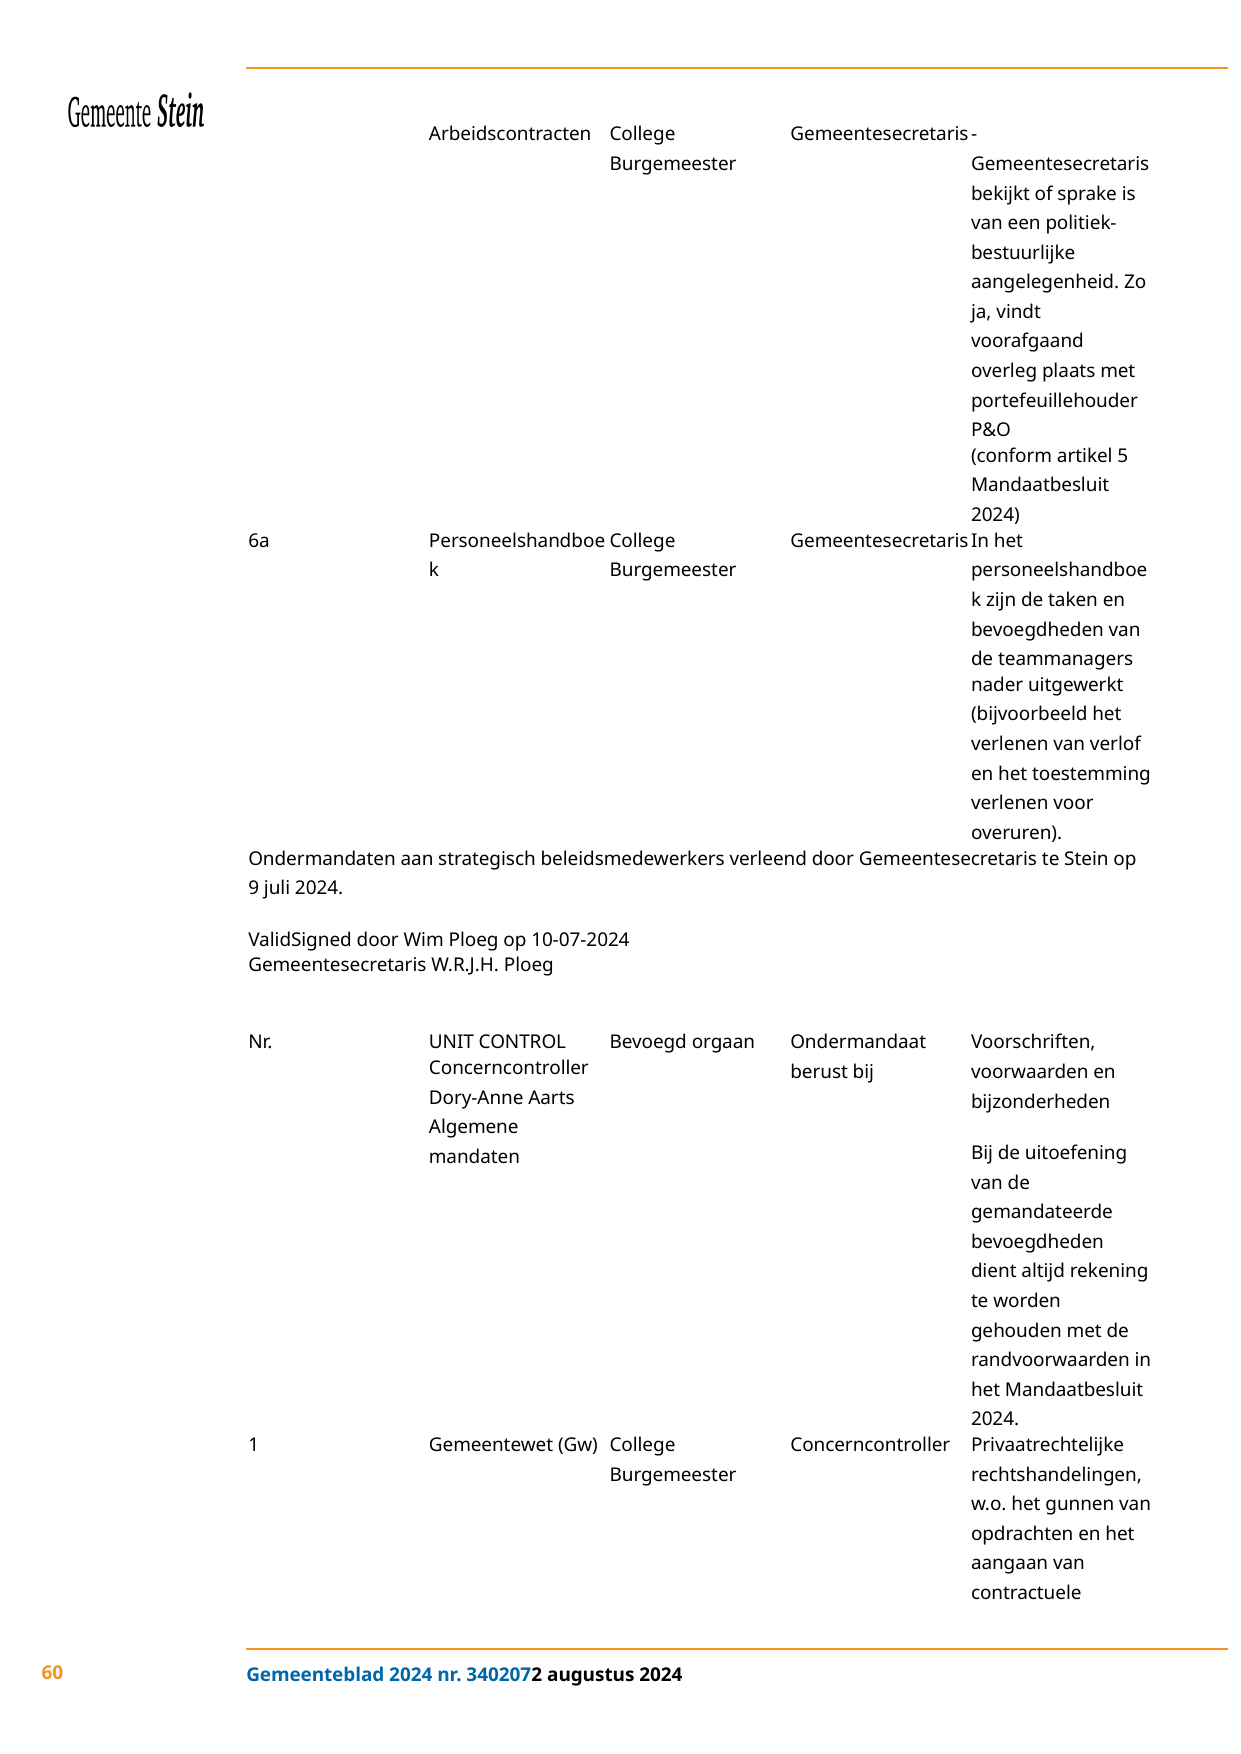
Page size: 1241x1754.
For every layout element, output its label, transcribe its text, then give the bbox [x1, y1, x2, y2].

table_cell [971, 1003, 1152, 1029]
table_cell [609, 1003, 790, 1029]
table_cell Gemeentewet (Gw) [429, 1431, 609, 1605]
picture [41, 47, 231, 172]
table_cell [248, 95, 429, 527]
table_cell Gemeentesecretaris [790, 527, 971, 845]
table_cell Bevoegd orgaan [609, 1029, 790, 1113]
table_cell Concerncontroller [790, 1431, 971, 1605]
table_cell In het personeelshandboek zijn de taken en bevoegdheden van de teammanagers [971, 527, 1152, 671]
table_cell Algemene mandaten [429, 1114, 609, 1431]
table_cell (conform artikel 5 Mandaatbesluit 2024) [971, 442, 1152, 527]
table_cell [790, 1003, 971, 1029]
table_cell 1 [248, 1431, 429, 1605]
table_cell Privaatrechtelijke rechtshandelingen, w.o. het gunnen van opdrachten en het aangaan van contractuele [971, 1431, 1152, 1605]
table_cell Gemeentesecretaris W.R.J.H. Ploeg [248, 951, 1152, 977]
table_cell [429, 977, 609, 1003]
table_cell [248, 977, 429, 1003]
table_cell ValidSigned door Wim Ploeg op 10-07-2024 [248, 926, 1152, 951]
table_cell College Burgemeester [609, 1431, 790, 1605]
table_cell Arbeidscontracten [429, 121, 609, 442]
table_cell - Gemeentesecretaris bekijkt of sprake is van een politiek-bestuurlijke aangelegenheid. Zo ja, vindt voorafgaand overleg plaats met portefeuillehouder P&O [971, 121, 1152, 442]
table_cell Bij de uitoefening van de gemandateerde bevoegdheden dient altijd rekening te worden gehouden met de randvoorwaarden in het Mandaatbesluit 2024. [971, 1139, 1152, 1431]
table_cell [429, 95, 609, 121]
table_cell [248, 1114, 429, 1431]
table_cell Concerncontroller Dory-Anne Aarts [429, 1054, 609, 1113]
table_cell Personeelshandboek [429, 527, 609, 845]
table_cell [429, 900, 609, 926]
table_cell Ondermandaat berust bij [790, 1029, 971, 1113]
table_cell Ondermandaten aan strategisch beleidsmedewerkers verleend door Gemeentesecretaris te Stein op 9 juli 2024. [248, 845, 1152, 900]
table_cell Nr. [248, 1029, 429, 1113]
table_cell [971, 95, 1152, 121]
table_cell [971, 1114, 1152, 1139]
table_cell Gemeentesecretaris [790, 121, 971, 442]
table_cell [429, 442, 609, 527]
table_cell [790, 442, 971, 527]
table_cell [971, 977, 1152, 1003]
table_cell [609, 95, 790, 121]
table_cell College Burgemeester [609, 121, 790, 442]
table_cell [609, 1114, 790, 1431]
table_cell [971, 900, 1152, 926]
table_cell Voorschriften, voorwaarden en bijzonderheden [971, 1029, 1152, 1113]
table_cell [609, 977, 790, 1003]
table_cell [790, 900, 971, 926]
table_cell [609, 442, 790, 527]
table_cell [609, 900, 790, 926]
table_cell [790, 977, 971, 1003]
table_cell UNIT CONTROL [429, 1029, 609, 1054]
table_cell [429, 1003, 609, 1029]
table_cell [248, 900, 429, 926]
table_cell College Burgemeester [609, 527, 790, 845]
table_cell nader uitgewerkt (bijvoorbeeld het verlenen van verlof en het toestemming verlenen voor overuren). [971, 671, 1152, 845]
table_cell [790, 95, 971, 121]
table_cell 6a [248, 527, 429, 845]
table_cell [790, 1114, 971, 1431]
table_cell [248, 1003, 429, 1029]
